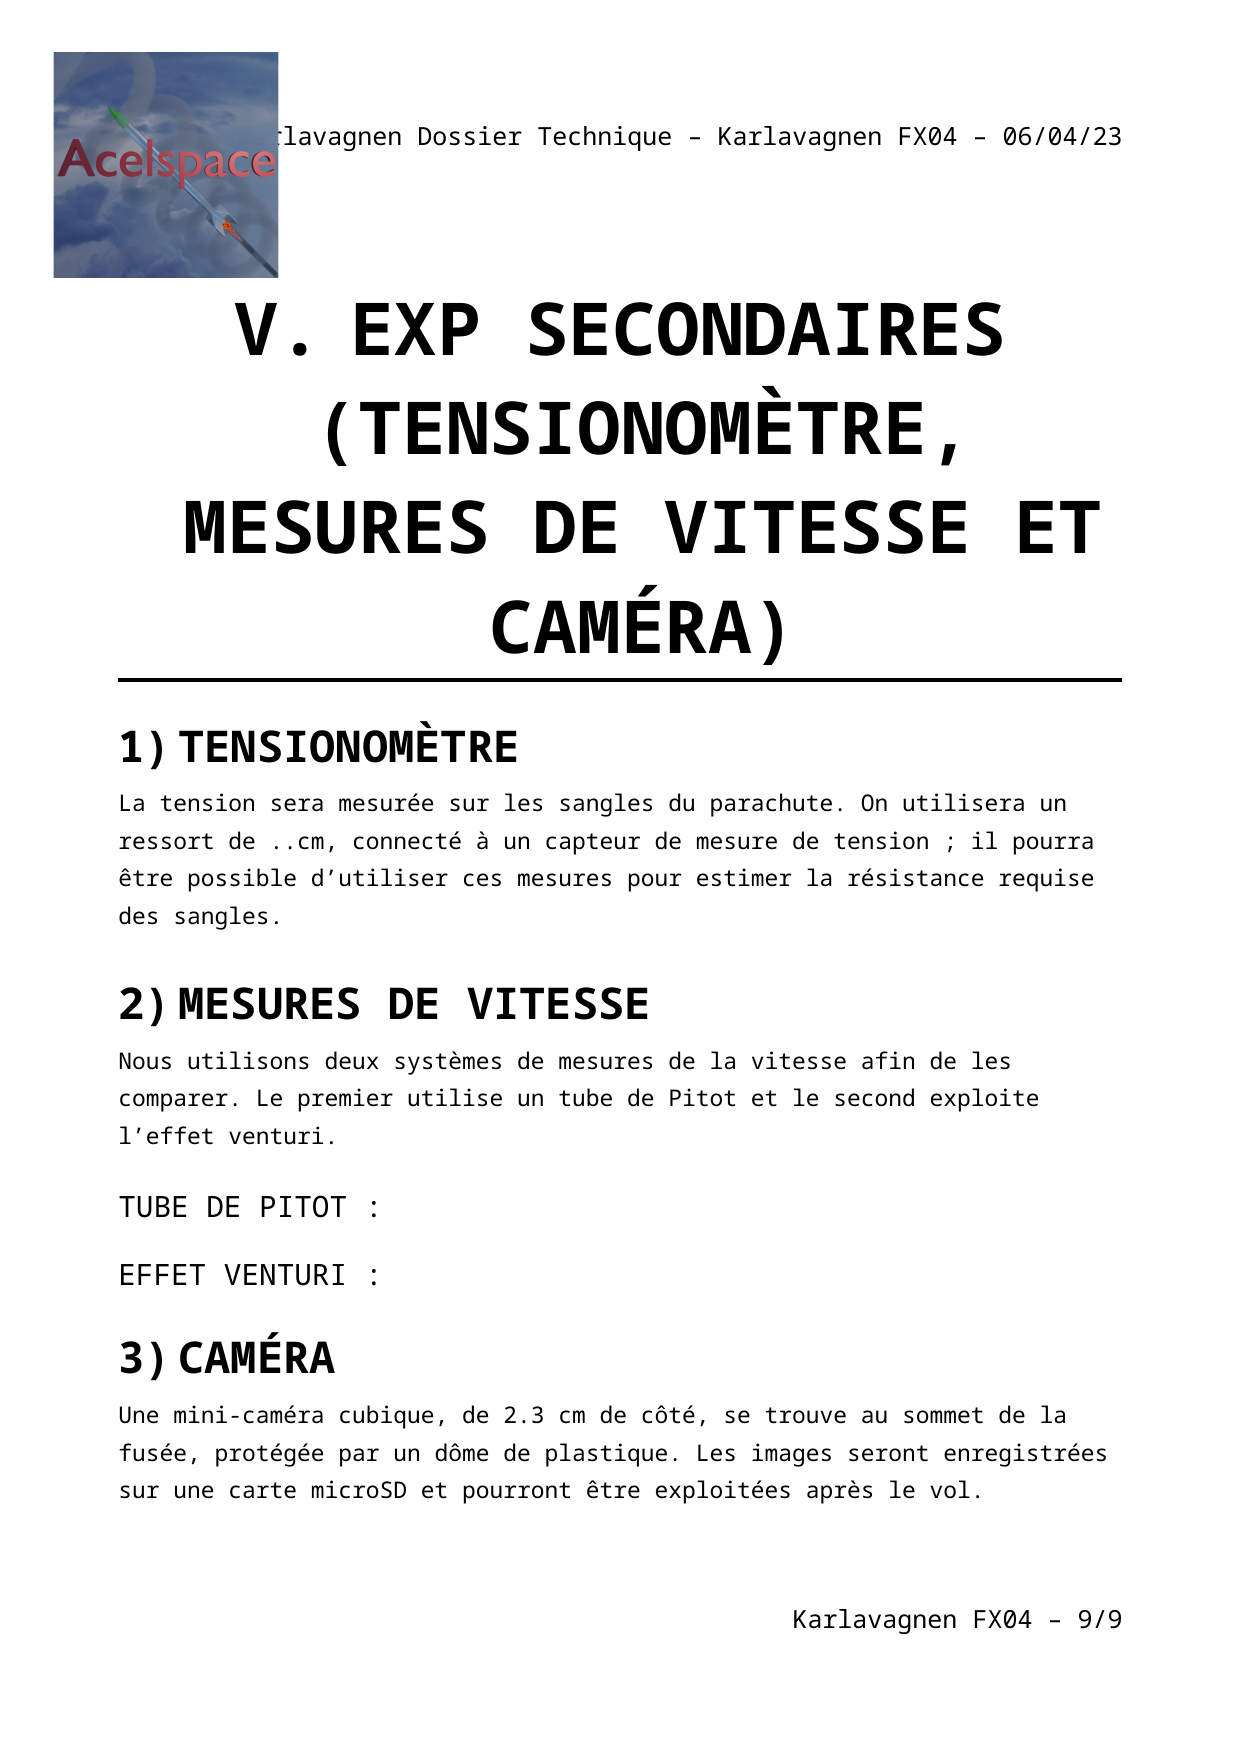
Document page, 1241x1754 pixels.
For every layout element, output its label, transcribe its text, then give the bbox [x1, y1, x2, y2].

subtitle Mesures de vitesse [118, 973, 1122, 1032]
subtitle Caméra [118, 1327, 1122, 1386]
subtitle Effet venturi : [118, 1253, 1122, 1293]
subtitle Tensionomètre [118, 715, 1122, 775]
text La tension sera mesurée sur les sangles du parachute. On utilisera un ressort de ..cm, connecté à un capteur de mesure de tension ; il pourra être possible d’utiliser ces mesures pour estimer la résistance requise des sangles. [118, 787, 1122, 931]
picture [53, 52, 279, 278]
text Nous utilisons deux systèmes de mesures de la vitesse afin de les comparer. Le premier utilise un tube de Pitot et le second exploite l’effet venturi. [118, 1045, 1122, 1151]
subtitle Exp secondaires (Tensionomètre, mesures de vitesse et caméra) [118, 207, 1122, 678]
subtitle Tube de Pitot : [118, 1186, 1122, 1226]
text Une mini-caméra cubique, de 2.3 cm de côté, se trouve au sommet de la fusée, protégée par un dôme de plastique. Les images seront enregistrées sur une carte microSD et pourront être exploitées après le vol. [118, 1399, 1122, 1505]
